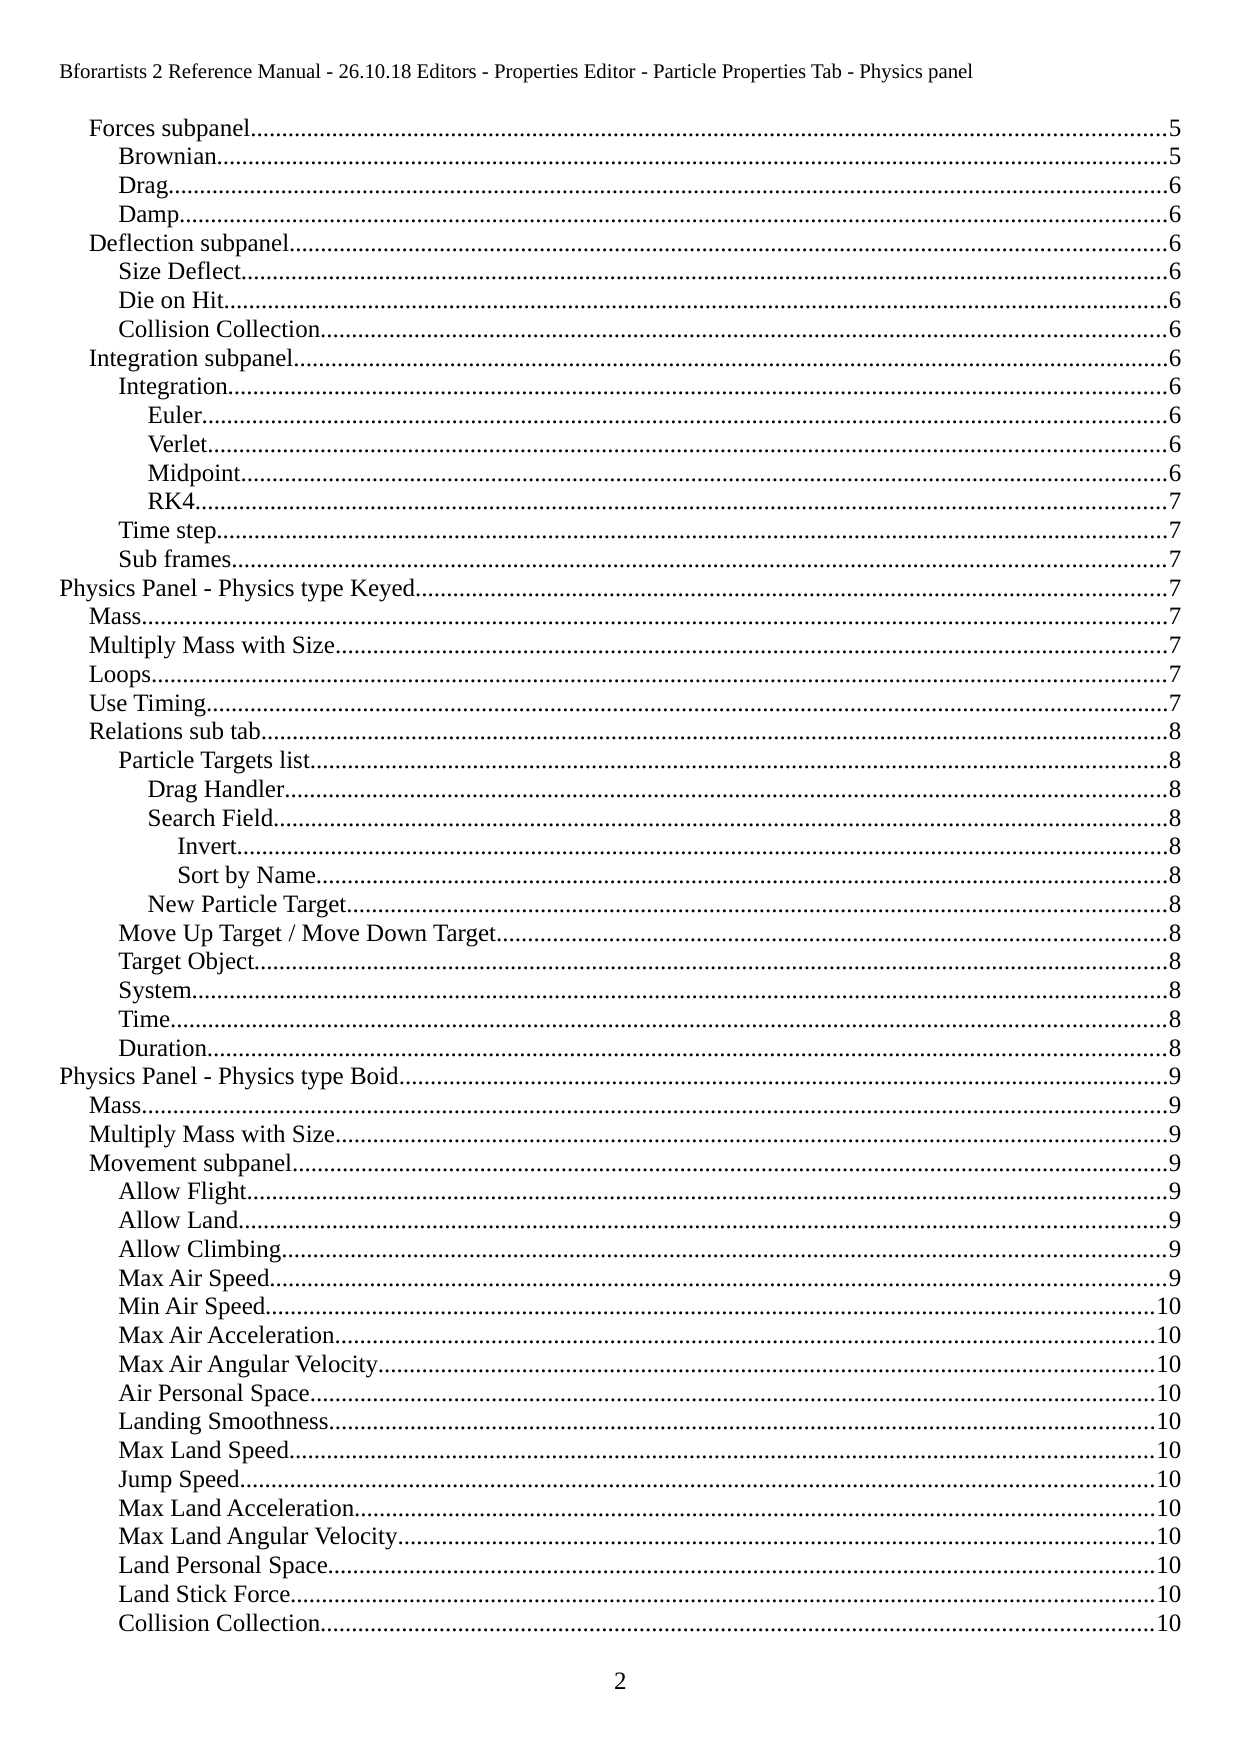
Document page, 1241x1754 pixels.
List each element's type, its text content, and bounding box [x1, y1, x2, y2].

text Brownian 5 [118, 141, 1181, 170]
text Max Land Speed 10 [118, 1435, 1181, 1464]
text Verlet 6 [147, 429, 1181, 458]
text Loops 7 [88, 659, 1181, 688]
text Max Air Acceleration 10 [118, 1320, 1181, 1349]
text Mass 7 [88, 601, 1181, 630]
text Max Land Acceleration 10 [118, 1493, 1181, 1521]
text System 8 [118, 975, 1181, 1004]
text Midpoint 6 [147, 458, 1181, 486]
text Min Air Speed 10 [118, 1291, 1181, 1320]
text Air Personal Space 10 [118, 1378, 1181, 1406]
text Integration 6 [118, 371, 1181, 400]
text Land Personal Space 10 [118, 1550, 1181, 1579]
text Collision Collection 10 [118, 1608, 1181, 1636]
text Multiply Mass with Size 9 [88, 1119, 1181, 1148]
text Time 8 [118, 1004, 1181, 1033]
text Jump Speed 10 [118, 1464, 1181, 1493]
text Move Up Target / Move Down Target 8 [118, 918, 1181, 946]
text Allow Land 9 [118, 1205, 1181, 1234]
text Size Deflect 6 [118, 256, 1181, 285]
text Time step 7 [118, 515, 1181, 544]
text Collision Collection 6 [118, 314, 1181, 343]
text Damp 6 [118, 199, 1181, 228]
text Multiply Mass with Size 7 [88, 630, 1181, 659]
text Sub frames 7 [118, 544, 1181, 573]
text Land Stick Force 10 [118, 1579, 1181, 1608]
text Mass 9 [88, 1090, 1181, 1119]
text Relations sub tab 8 [88, 716, 1181, 745]
text Integration subpanel 6 [88, 343, 1181, 371]
text Movement subpanel 9 [88, 1148, 1181, 1176]
text Physics Panel - Physics type Boid 9 [59, 1061, 1181, 1090]
text Allow Climbing 9 [118, 1234, 1181, 1263]
text Max Land Angular Velocity 10 [118, 1521, 1181, 1550]
text Euler 6 [147, 400, 1181, 429]
text Target Object 8 [118, 946, 1181, 975]
text Duration 8 [118, 1033, 1181, 1061]
text Landing Smoothness 10 [118, 1406, 1181, 1435]
text Sort by Name 8 [177, 860, 1181, 889]
text Allow Flight 9 [118, 1176, 1181, 1205]
text Deflection subpanel 6 [88, 228, 1181, 256]
text Physics Panel - Physics type Keyed 7 [59, 573, 1181, 601]
text Drag Handler 8 [147, 774, 1181, 803]
text Max Air Angular Velocity 10 [118, 1349, 1181, 1378]
text Search Field 8 [147, 803, 1181, 831]
text Drag 6 [118, 170, 1181, 199]
text New Particle Target 8 [147, 889, 1181, 918]
text Use Timing 7 [88, 688, 1181, 716]
text Max Air Speed 9 [118, 1263, 1181, 1291]
text Die on Hit 6 [118, 285, 1181, 314]
text Forces subpanel 5 [88, 113, 1181, 141]
text RK4 7 [147, 486, 1181, 515]
text Particle Targets list 8 [118, 745, 1181, 774]
text Invert 8 [177, 831, 1181, 860]
